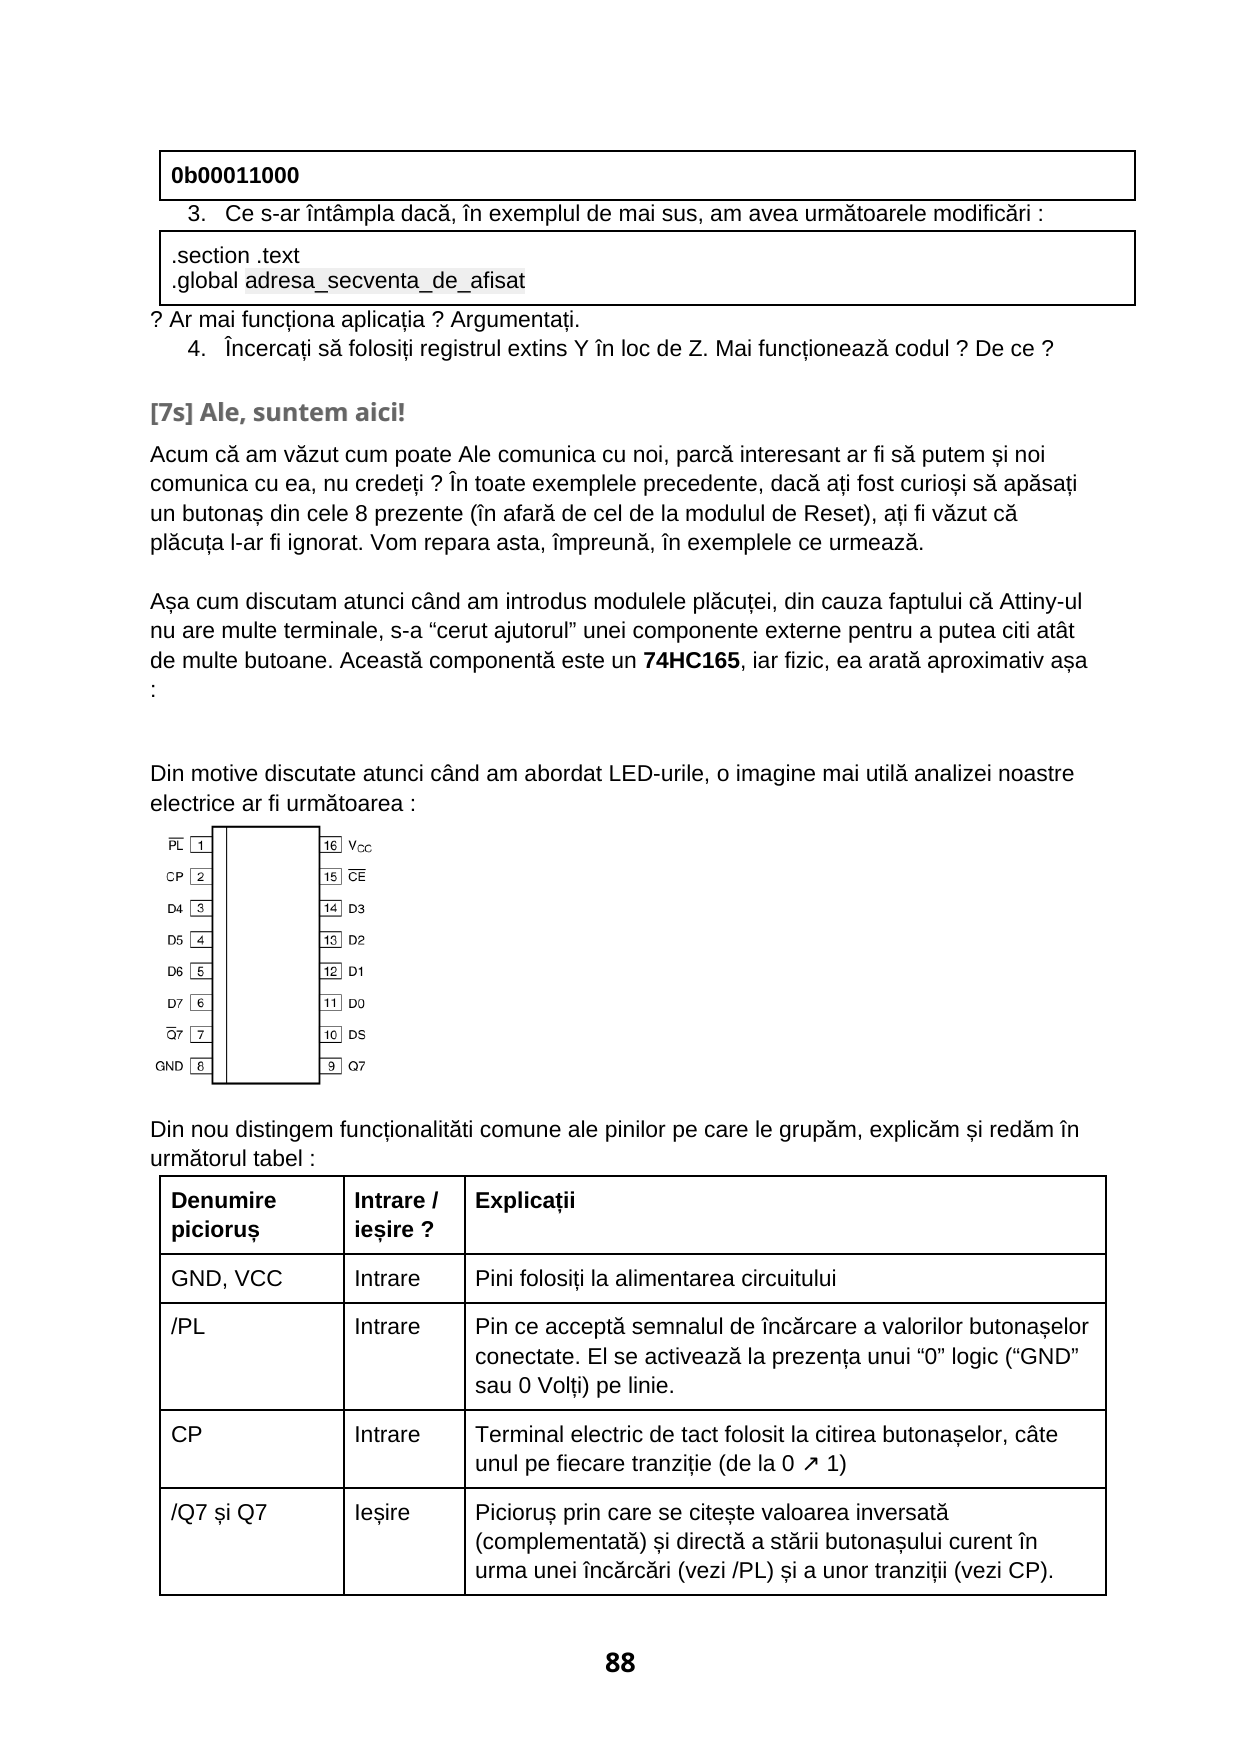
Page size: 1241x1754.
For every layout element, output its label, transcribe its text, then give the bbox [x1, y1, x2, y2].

table_cell Pini folosiți la alimentarea circuitului [466, 1255, 1105, 1302]
table_header Intrare / ieșire ? [345, 1177, 464, 1253]
table_cell Pin ce acceptă semnalul de încărcare a valorilor butonașelor conectate. El se activează la prezența unui “0” logic (“GND” sau 0 Volți) pe linie. [466, 1304, 1105, 1409]
table_cell /Q7 și Q7 [161, 1489, 343, 1594]
picture [150, 819, 382, 1087]
table_cell Terminal electric de tact folosit la citirea butonașelor, câte unul pe fiecare tranziție (de la 0 ↗ 1) [466, 1411, 1105, 1487]
list Ce s-ar întâmpla dacă, în exemplul de mai sus, am avea următoarele modificări : [187, 201, 1090, 226]
table_cell GND, VCC [161, 1255, 343, 1302]
text Din nou distingem funcționalităti comune ale pinilor pe care le grupăm, explicăm și redăm în următorul tabel : [150, 1116, 1090, 1171]
table_header 0b00011000 [161, 152, 1134, 198]
table_cell Ieșire [345, 1489, 464, 1594]
table_cell Intrare [345, 1304, 464, 1409]
list Încercați să folosiți registrul extins Y în loc de Z. Mai funcționează codul ? De ce ? [187, 336, 1090, 361]
table_header Explicații [466, 1177, 1105, 1253]
table_cell CP [161, 1411, 343, 1487]
table_cell /PL [161, 1304, 343, 1409]
text Așa cum discutam atunci când am introdus modulele plăcuței, din cauza faptului că Attiny-ul nu are multe terminale, s-a “cerut ajutorul” unei componente externe pentru a putea citi atât de multe butoane. Această componentă este un 74HC165, iar fizic, ea arată aproximativ așa : [150, 588, 1090, 702]
text Din motive discutate atunci când am abordat LED-urile, o imagine mai utilă analizei noastre electrice ar fi următoarea : [150, 761, 1090, 816]
table_header .section .text .global adresa_secventa_de_afisat [161, 232, 1134, 304]
table_header Denumire picioruș [161, 1177, 343, 1253]
table_cell Intrare [345, 1411, 464, 1487]
text ? Ar mai funcționa aplicația ? Argumentați. [150, 306, 1090, 332]
subtitle [7s] Ale, suntem aici! [150, 394, 1090, 428]
table_cell Picioruș prin care se citește valoarea inversată (complementată) și directă a stării butonașului curent în urma unei încărcări (vezi /PL) și a unor tranziții (vezi CP). [466, 1489, 1105, 1594]
table_cell Intrare [345, 1255, 464, 1302]
text Acum că am văzut cum poate Ale comunica cu noi, parcă interesant ar fi să putem și noi comunica cu ea, nu credeți ? În toate exemplele precedente, dacă ați fost curioși să apăsați un butonaș din cele 8 prezente (în afară de cel de la modulul de Reset), ați fi văzut că plăcuța l-ar fi ignorat. Vom repara asta, împreună, în exemplele ce urmează. [150, 442, 1090, 555]
